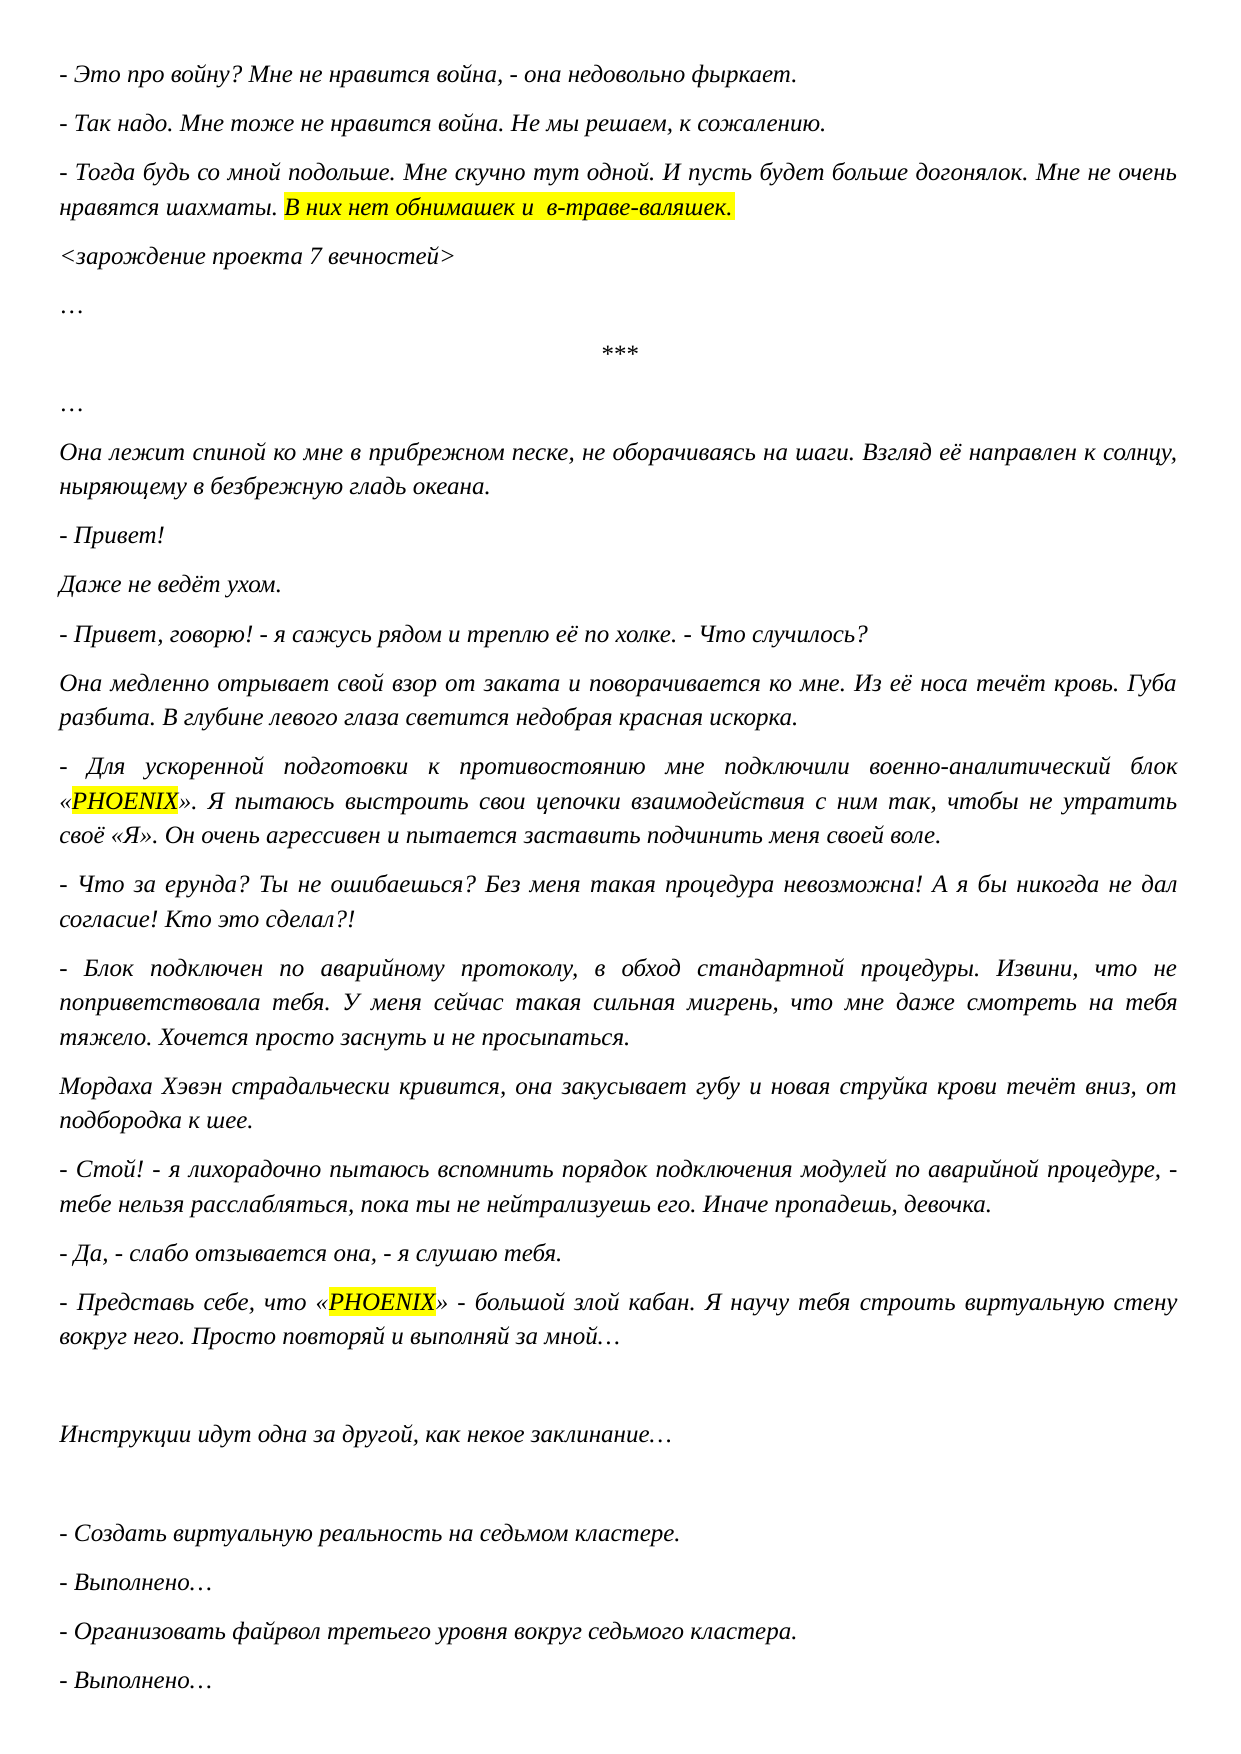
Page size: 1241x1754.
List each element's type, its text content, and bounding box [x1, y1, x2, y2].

text - Это про войну? Мне не нравится война, - она недовольно фыркает. [59, 59, 1181, 88]
text - Да, - слабо отзывается она, - я слушаю тебя. [59, 1238, 1181, 1267]
text - Организовать файрвол третьего уровня вокруг седьмого кластера. [59, 1616, 1181, 1644]
text *** [59, 339, 1181, 368]
text - Создать виртуальную реальность на седьмом кластере. [59, 1518, 1181, 1546]
text - Что за ерунда? Ты не ошибаешься? Без меня такая процедура невозможна! А я бы никогда не дал согласие! Кто это сделал?! [59, 869, 1181, 932]
text Она лежит спиной ко мне в прибрежном песке, не оборачиваясь на шаги. Взгляд её направлен к солнцу, ныряющему в безбрежную гладь океана. [59, 437, 1181, 500]
text - Привет, говорю! - я сажусь рядом и треплю её по холке. - Что случилось? [59, 619, 1181, 647]
text - Стой! - я лихорадочно пытаюсь вспомнить порядок подключения модулей по аварийной процедуре, - тебе нельзя расслабляться, пока ты не нейтрализуешь его. Иначе пропадешь, девочка. [59, 1154, 1181, 1218]
text … [59, 388, 1181, 417]
text - Тогда будь со мной подольше. Мне скучно тут одной. И пусть будет больше догонялок. Мне не очень нравятся шахматы. В них нет обнимашек и в-траве-валяшек. [59, 157, 1181, 220]
text - Так надо. Мне тоже не нравится война. Не мы решаем, к сожалению. [59, 108, 1181, 137]
text Мордаха Хэвэн страдальчески кривится, она закусывает губу и новая струйка крови течёт вниз, от подбородка к шее. [59, 1071, 1181, 1134]
text Даже не ведёт ухом. [59, 569, 1181, 598]
text - Выполнено… [59, 1567, 1181, 1596]
text - Блок подключен по аварийному протоколу, в обход стандартной процедуры. Извини, что не поприветствовала тебя. У меня сейчас такая сильная мигрень, что мне даже смотреть на тебя тяжело. Хочется просто заснуть и не просыпаться. [59, 953, 1181, 1051]
text … [59, 290, 1181, 318]
text - Для ускоренной подготовки к противостоянию мне подключили военно-аналитический блок «PHOENIX». Я пытаюсь выстроить свои цепочки взаимодействия с ним так, чтобы не утратить своё «Я». Он очень агрессивен и пытается заставить подчинить меня своей воле. [59, 751, 1181, 849]
text - Привет! [59, 521, 1181, 549]
text - Выполнено… [59, 1665, 1181, 1694]
text Инструкции идут одна за другой, как некое заклинание… [59, 1419, 1181, 1448]
text - Представь себе, что «PHOENIX» - большой злой кабан. Я научу тебя строить виртуальную стену вокруг него. Просто повторяй и выполняй за мной… [59, 1287, 1181, 1350]
text <зарождение проекта 7 вечностей> [59, 241, 1181, 269]
text Она медленно отрывает свой взор от заката и поворачивается ко мне. Из её носа течёт кровь. Губа разбита. В глубине левого глаза светится недобрая красная искорка. [59, 668, 1181, 731]
